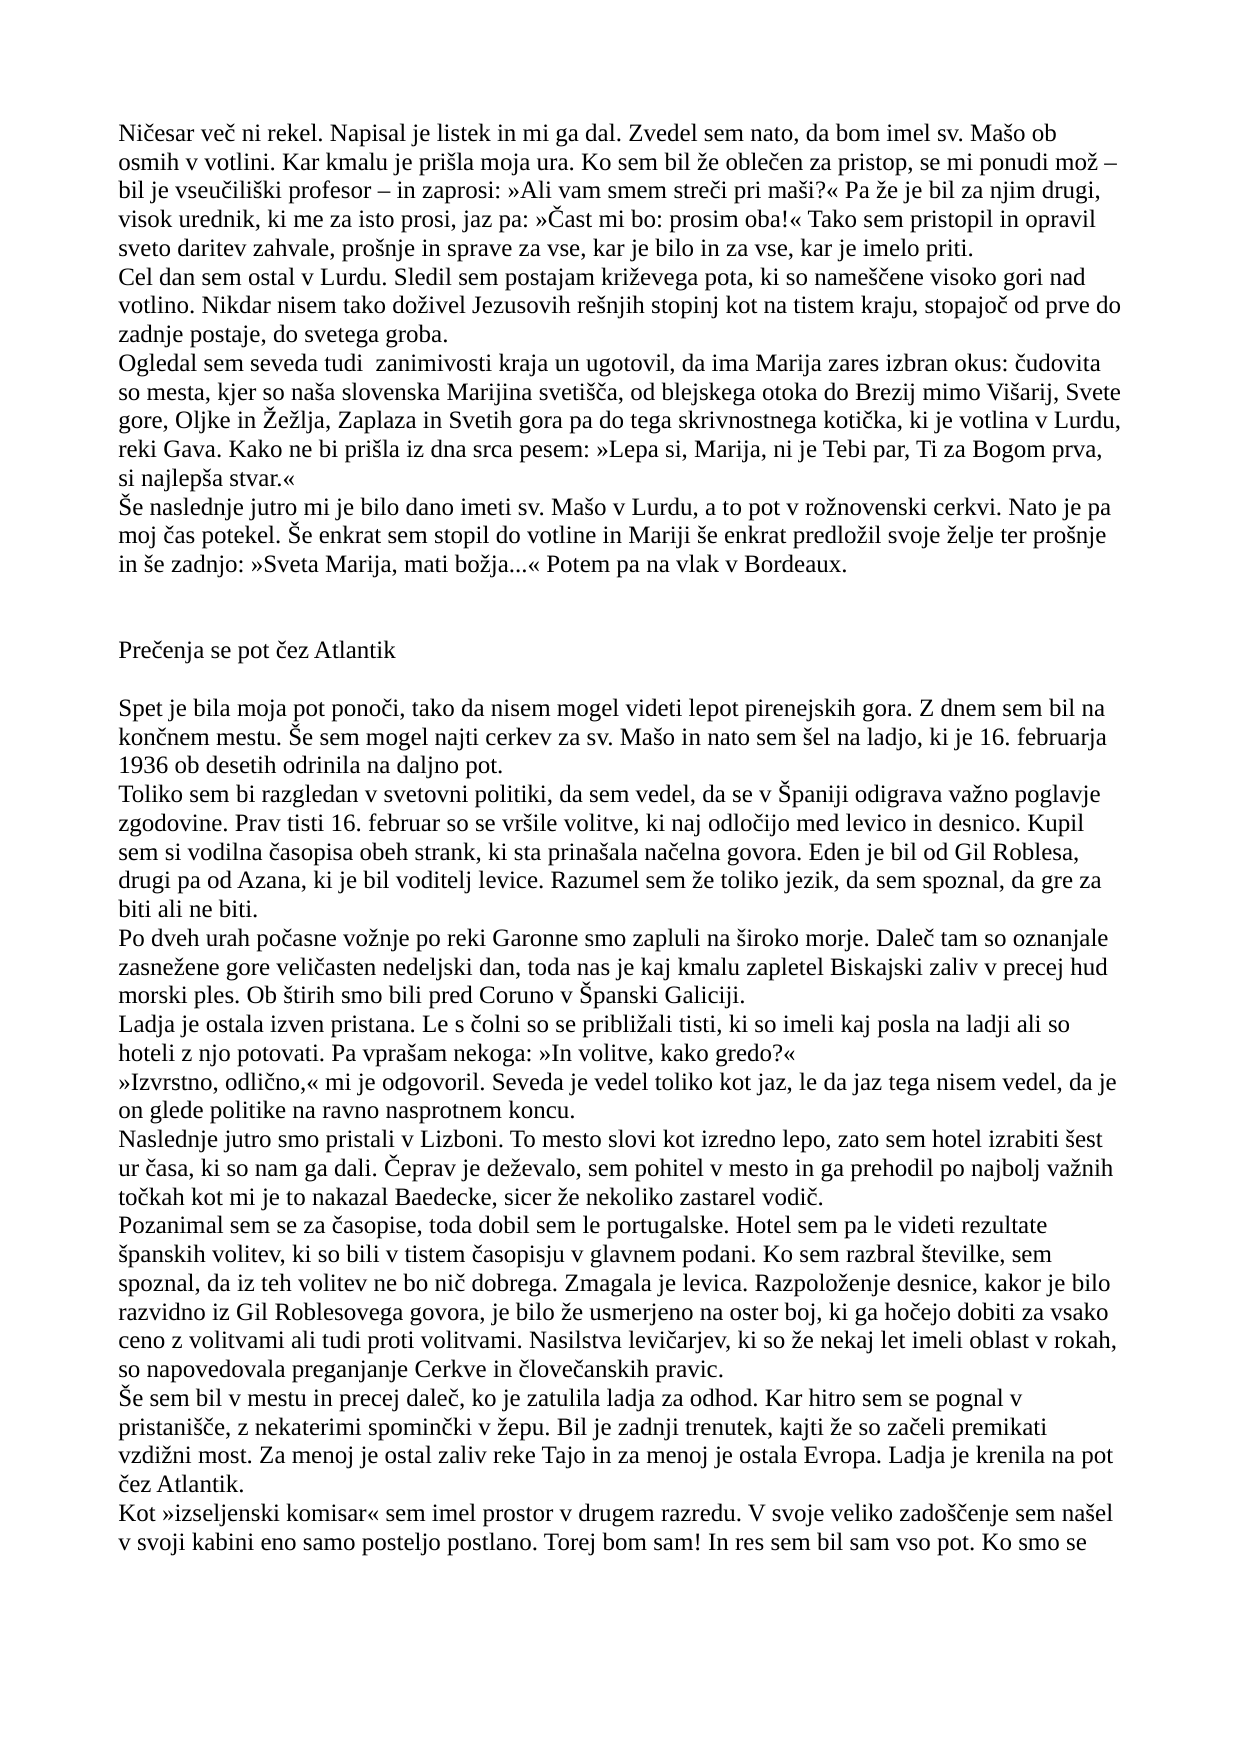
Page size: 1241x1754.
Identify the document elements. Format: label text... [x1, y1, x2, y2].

text Prečenja se pot čez Atlantik [118, 636, 1122, 664]
text Ničesar več ni rekel. Napisal je listek in mi ga dal. Zvedel sem nato, da bom imel sv. Mašo ob osmih v votlini. Kar kmalu je prišla moja ura. Ko sem bil že oblečen za pristop, se mi ponudi mož – bil je vseučiliški profesor – in zaprosi: »Ali vam smem streči pri maši?« Pa že je bil za njim drugi, visok urednik, ki me za isto prosi, jaz pa: »Čast mi bo: prosim oba!« Tako sem pristopil in opravil sveto daritev zahvale, prošnje in sprave za vse, kar je bilo in za vse, kar je imelo priti. [118, 118, 1122, 262]
text Ogledal sem seveda tudi zanimivosti kraja un ugotovil, da ima Marija zares izbran okus: čudovita so mesta, kjer so naša slovenska Marijina svetišča, od blejskega otoka do Brezij mimo Višarij, Svete gore, Oljke in Žežlja, Zaplaza in Svetih gora pa do tega skrivnostnega kotička, ki je votlina v Lurdu, reki Gava. Kako ne bi prišla iz dna srca pesem: »Lepa si, Marija, ni je Tebi par, Ti za Bogom prva, si najlepša stvar.« [118, 348, 1122, 492]
text Toliko sem bi razgledan v svetovni politiki, da sem vedel, da se v Španiji odigrava važno poglavje zgodovine. Prav tisti 16. februar so se vršile volitve, ki naj odločijo med levico in desnico. Kupil sem si vodilna časopisa obeh strank, ki sta prinašala načelna govora. Eden je bil od Gil Roblesa, drugi pa od Azana, ki je bil voditelj levice. Razumel sem že toliko jezik, da sem spoznal, da gre za biti ali ne biti. [118, 779, 1122, 923]
text Po dveh urah počasne vožnje po reki Garonne smo zapluli na široko morje. Daleč tam so oznanjale zasnežene gore veličasten nedeljski dan, toda nas je kaj kmalu zapletel Biskajski zaliv v precej hud morski ples. Ob štirih smo bili pred Coruno v Španski Galiciji. [118, 923, 1122, 1009]
text Ladja je ostala izven pristana. Le s čolni so se približali tisti, ki so imeli kaj posla na ladji ali so hoteli z njo potovati. Pa vprašam nekoga: »In volitve, kako gredo?« [118, 1009, 1122, 1067]
text Pozanimal sem se za časopise, toda dobil sem le portugalske. Hotel sem pa le videti rezultate španskih volitev, ki so bili v tistem časopisju v glavnem podani. Ko sem razbral številke, sem spoznal, da iz teh volitev ne bo nič dobrega. Zmagala je levica. Razpoloženje desnice, kakor je bilo razvidno iz Gil Roblesovega govora, je bilo že usmerjeno na oster boj, ki ga hočejo dobiti za vsako ceno z volitvami ali tudi proti volitvami. Nasilstva levičarjev, ki so že nekaj let imeli oblast v rokah, so napovedovala preganjanje Cerkve in človečanskih pravic. [118, 1211, 1122, 1383]
text Kot »izseljenski komisar« sem imel prostor v drugem razredu. V svoje veliko zadoščenje sem našel v svoji kabini eno samo posteljo postlano. Torej bom sam! In res sem bil sam vso pot. Ko smo se [118, 1498, 1122, 1556]
text Cel dan sem ostal v Lurdu. Sledil sem postajam križevega pota, ki so nameščene visoko gori nad votlino. Nikdar nisem tako doživel Jezusovih rešnjih stopinj kot na tistem kraju, stopajoč od prve do zadnje postaje, do svetega groba. [118, 262, 1122, 348]
text Spet je bila moja pot ponoči, tako da nisem mogel videti lepot pirenejskih gora. Z dnem sem bil na končnem mestu. Še sem mogel najti cerkev za sv. Mašo in nato sem šel na ladjo, ki je 16. februarja 1936 ob desetih odrinila na daljno pot. [118, 693, 1122, 779]
text Še naslednje jutro mi je bilo dano imeti sv. Mašo v Lurdu, a to pot v rožnovenski cerkvi. Nato je pa moj čas potekel. Še enkrat sem stopil do votline in Mariji še enkrat predložil svoje želje ter prošnje in še zadnjo: »Sveta Marija, mati božja...« Potem pa na vlak v Bordeaux. [118, 492, 1122, 578]
text »Izvrstno, odlično,« mi je odgovoril. Seveda je vedel toliko kot jaz, le da jaz tega nisem vedel, da je on glede politike na ravno nasprotnem koncu. [118, 1067, 1122, 1124]
text Naslednje jutro smo pristali v Lizboni. To mesto slovi kot izredno lepo, zato sem hotel izrabiti šest ur časa, ki so nam ga dali. Čeprav je deževalo, sem pohitel v mesto in ga prehodil po najbolj važnih točkah kot mi je to nakazal Baedecke, sicer že nekoliko zastarel vodič. [118, 1124, 1122, 1211]
text Še sem bil v mestu in precej daleč, ko je zatulila ladja za odhod. Kar hitro sem se pognal v pristanišče, z nekaterimi spominčki v žepu. Bil je zadnji trenutek, kajti že so začeli premikati vzdižni most. Za menoj je ostal zaliv reke Tajo in za menoj je ostala Evropa. Ladja je krenila na pot čez Atlantik. [118, 1383, 1122, 1498]
